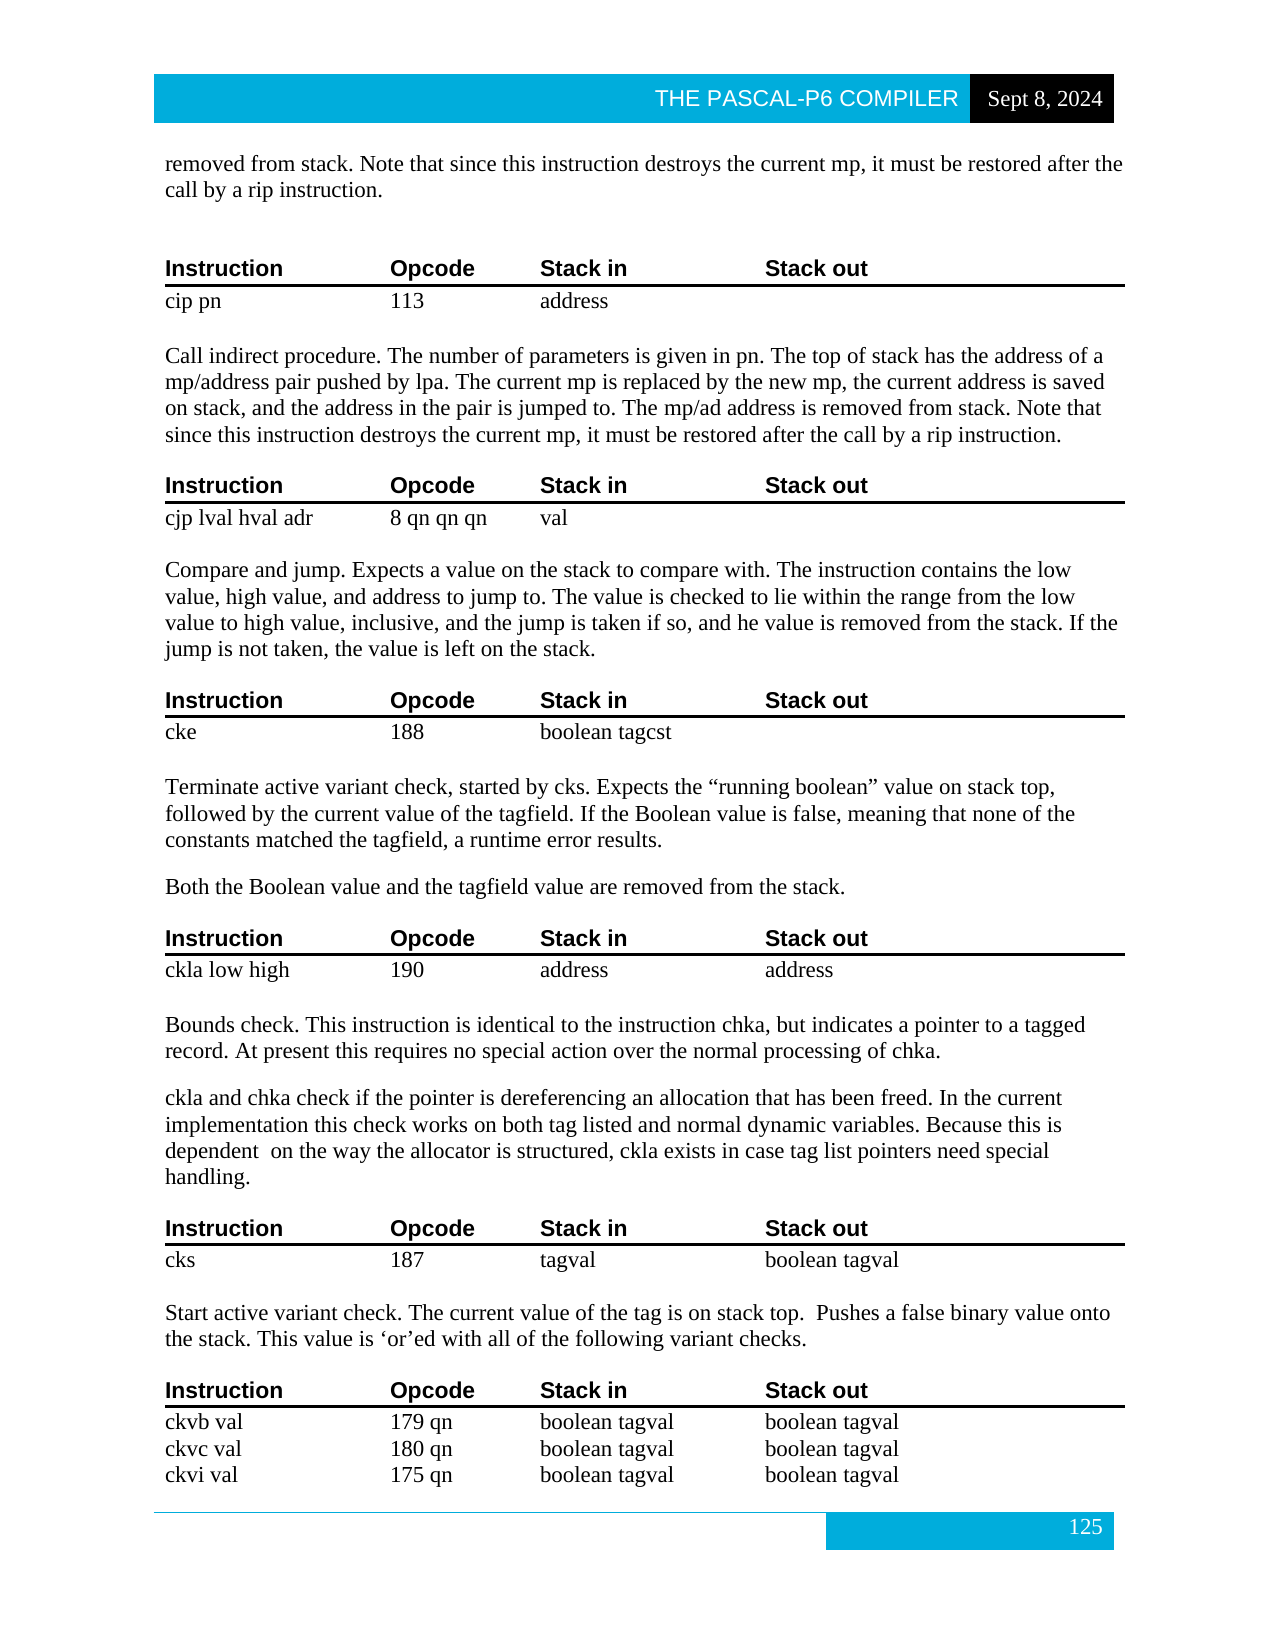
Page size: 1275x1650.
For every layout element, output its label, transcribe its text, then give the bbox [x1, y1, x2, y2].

text cks 187 tagval boolean tagval [165, 1246, 1125, 1273]
text Instruction Opcode Stack in Stack out [165, 924, 1125, 953]
text Compare and jump. Expects a value on the stack to compare with. The instruction contains the low value, high value, and address to jump to. The value is checked to lie within the range from the low value to high value, inclusive, and the jump is taken if so, and he value is removed from the stack. If the jump is not taken, the value is left on the stack. [165, 556, 1125, 662]
text removed from stack. Note that since this instruction destroys the current mp, it must be restored after the call by a rip instruction. [165, 150, 1125, 203]
text cip pn 113 address [165, 287, 1125, 313]
text Call indirect procedure. The number of parameters is given in pn. The top of stack has the address of a mp/address pair pushed by lpa. The current mp is replaced by the new mp, the current address is saved on stack, and the address in the pair is jumped to. The mp/ad address is removed from stack. Note that since this instruction destroys the current mp, it must be restored after the call by a rip instruction. [165, 342, 1125, 447]
text ckvb val 179 qn boolean tagval boolean tagval [165, 1408, 1125, 1435]
text ckla and chka check if the pointer is dereferencing an allocation that has been freed. In the current implementation this check works on both tag listed and normal dynamic variables. Because this is dependent on the way the allocator is structured, ckla exists in case tag list pointers need special handling. [165, 1084, 1125, 1190]
text ckvc val 180 qn boolean tagval boolean tagval [165, 1435, 1125, 1461]
text cke 188 boolean tagcst [165, 718, 1125, 745]
text Both the Boolean value and the tagfield value are removed from the stack. [165, 873, 1125, 899]
text cjp lval hval adr 8 qn qn qn val [165, 504, 1125, 530]
text ckvi val 175 qn boolean tagval boolean tagval [165, 1461, 1125, 1487]
text Instruction Opcode Stack in Stack out [165, 1215, 1125, 1243]
text Bounds check. This instruction is identical to the instruction chka, but indicates a pointer to a tagged record. At present this requires no special action over the normal processing of chka. [165, 1011, 1125, 1063]
text Start active variant check. The current value of the tag is on stack top. Pushes a false binary value onto the stack. This value is ‘or’ed with all of the following variant checks. [165, 1299, 1125, 1352]
text Terminate active variant check, started by cks. Expects the “running boolean” value on stack top, followed by the current value of the tagfield. If the Boolean value is false, meaning that none of the constants matched the tagfield, a runtime error results. [165, 773, 1125, 852]
text Instruction Opcode Stack in Stack out [165, 1377, 1125, 1405]
text Instruction Opcode Stack in Stack out [165, 687, 1125, 715]
text Instruction Opcode Stack in Stack out [165, 472, 1125, 501]
text Instruction Opcode Stack in Stack out [165, 255, 1125, 284]
text ckla low high 190 address address [165, 956, 1125, 982]
